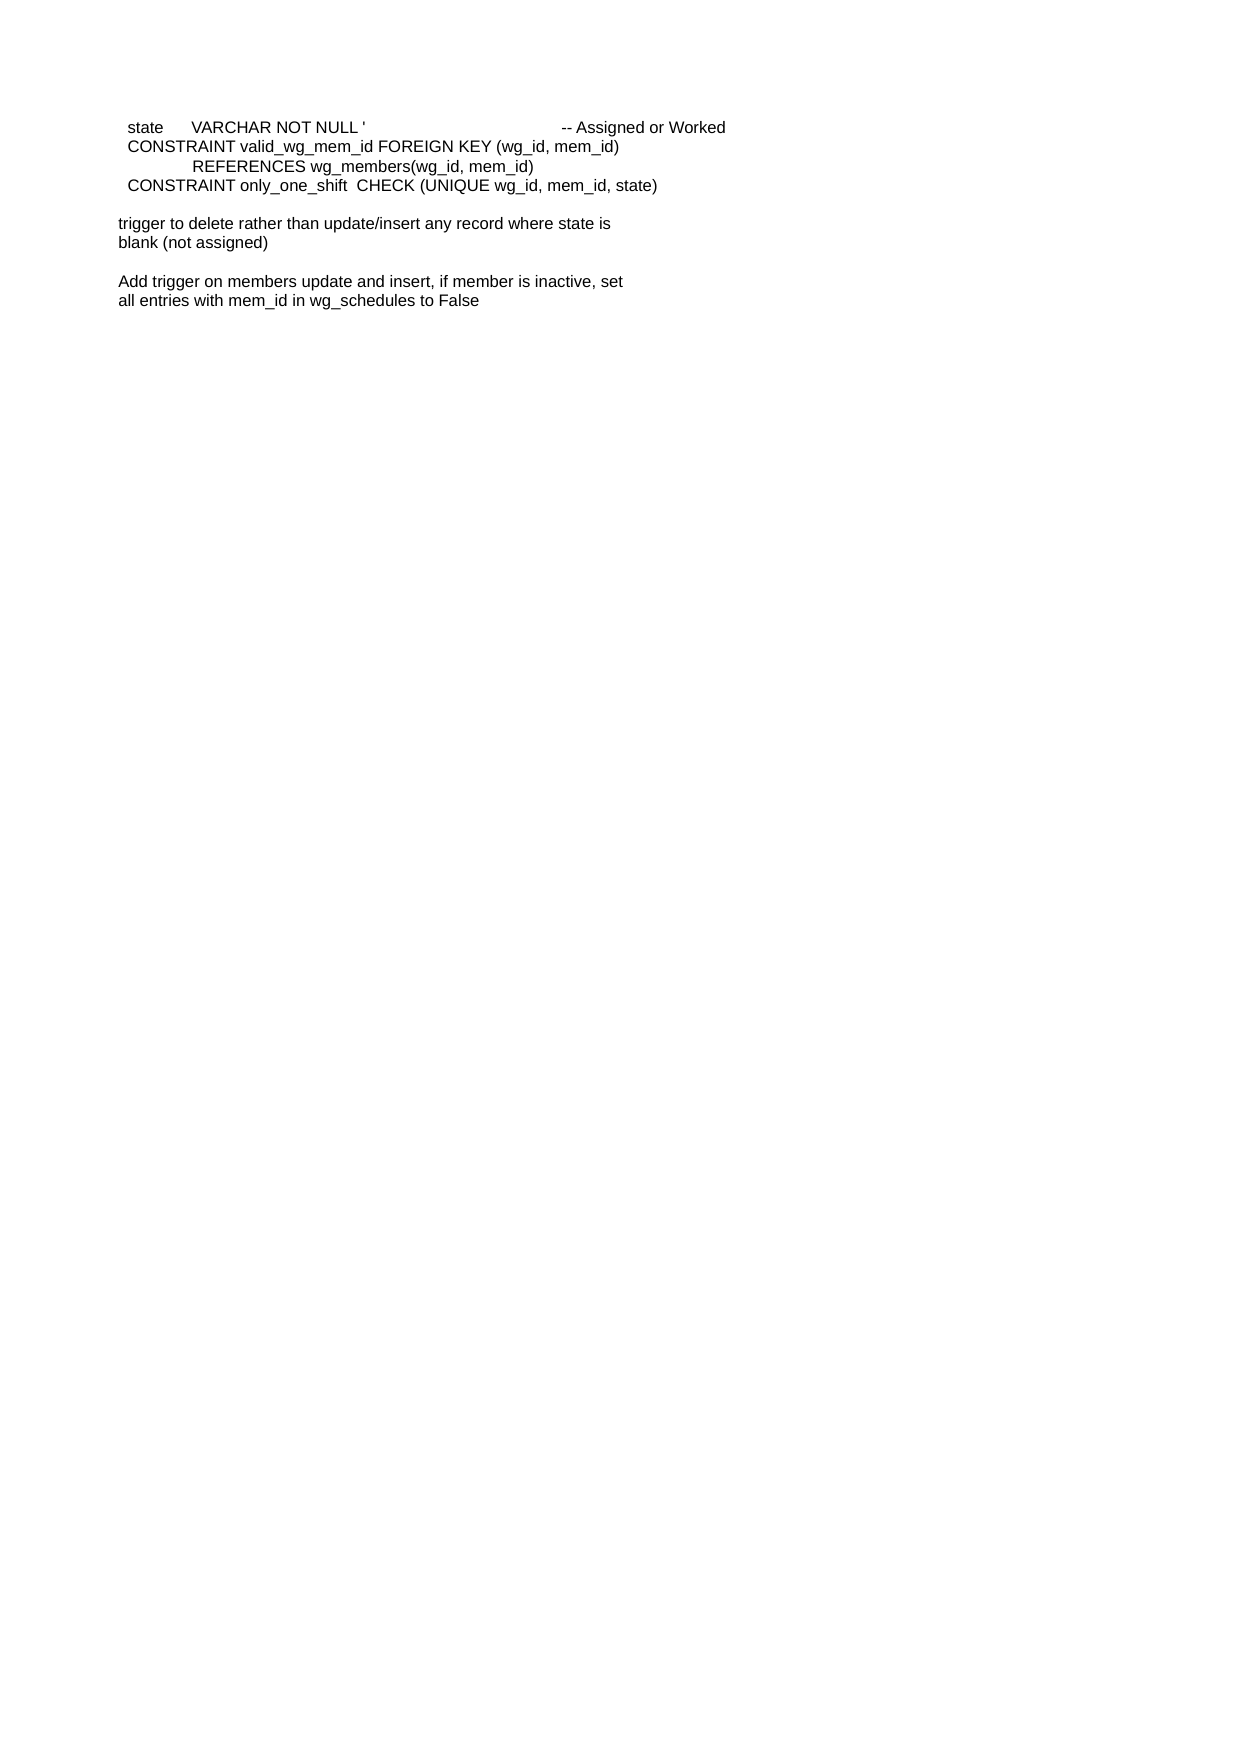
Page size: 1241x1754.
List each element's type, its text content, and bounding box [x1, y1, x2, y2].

text CONSTRAINT only_one_shift CHECK (UNIQUE wg_id, mem_id, state) [118, 176, 1122, 195]
text Add trigger on members update and insert, if member is inactive, set [118, 271, 1122, 291]
text trigger to delete rather than update/insert any record where state is [118, 214, 1122, 233]
text state VARCHAR NOT NULL ' -- Assigned or Worked [118, 118, 1122, 137]
text REFERENCES wg_members(wg_id, mem_id) [118, 156, 1122, 176]
text blank (not assigned) [118, 233, 1122, 252]
text CONSTRAINT valid_wg_mem_id FOREIGN KEY (wg_id, mem_id) [118, 137, 1122, 156]
text all entries with mem_id in wg_schedules to False [118, 291, 1122, 310]
